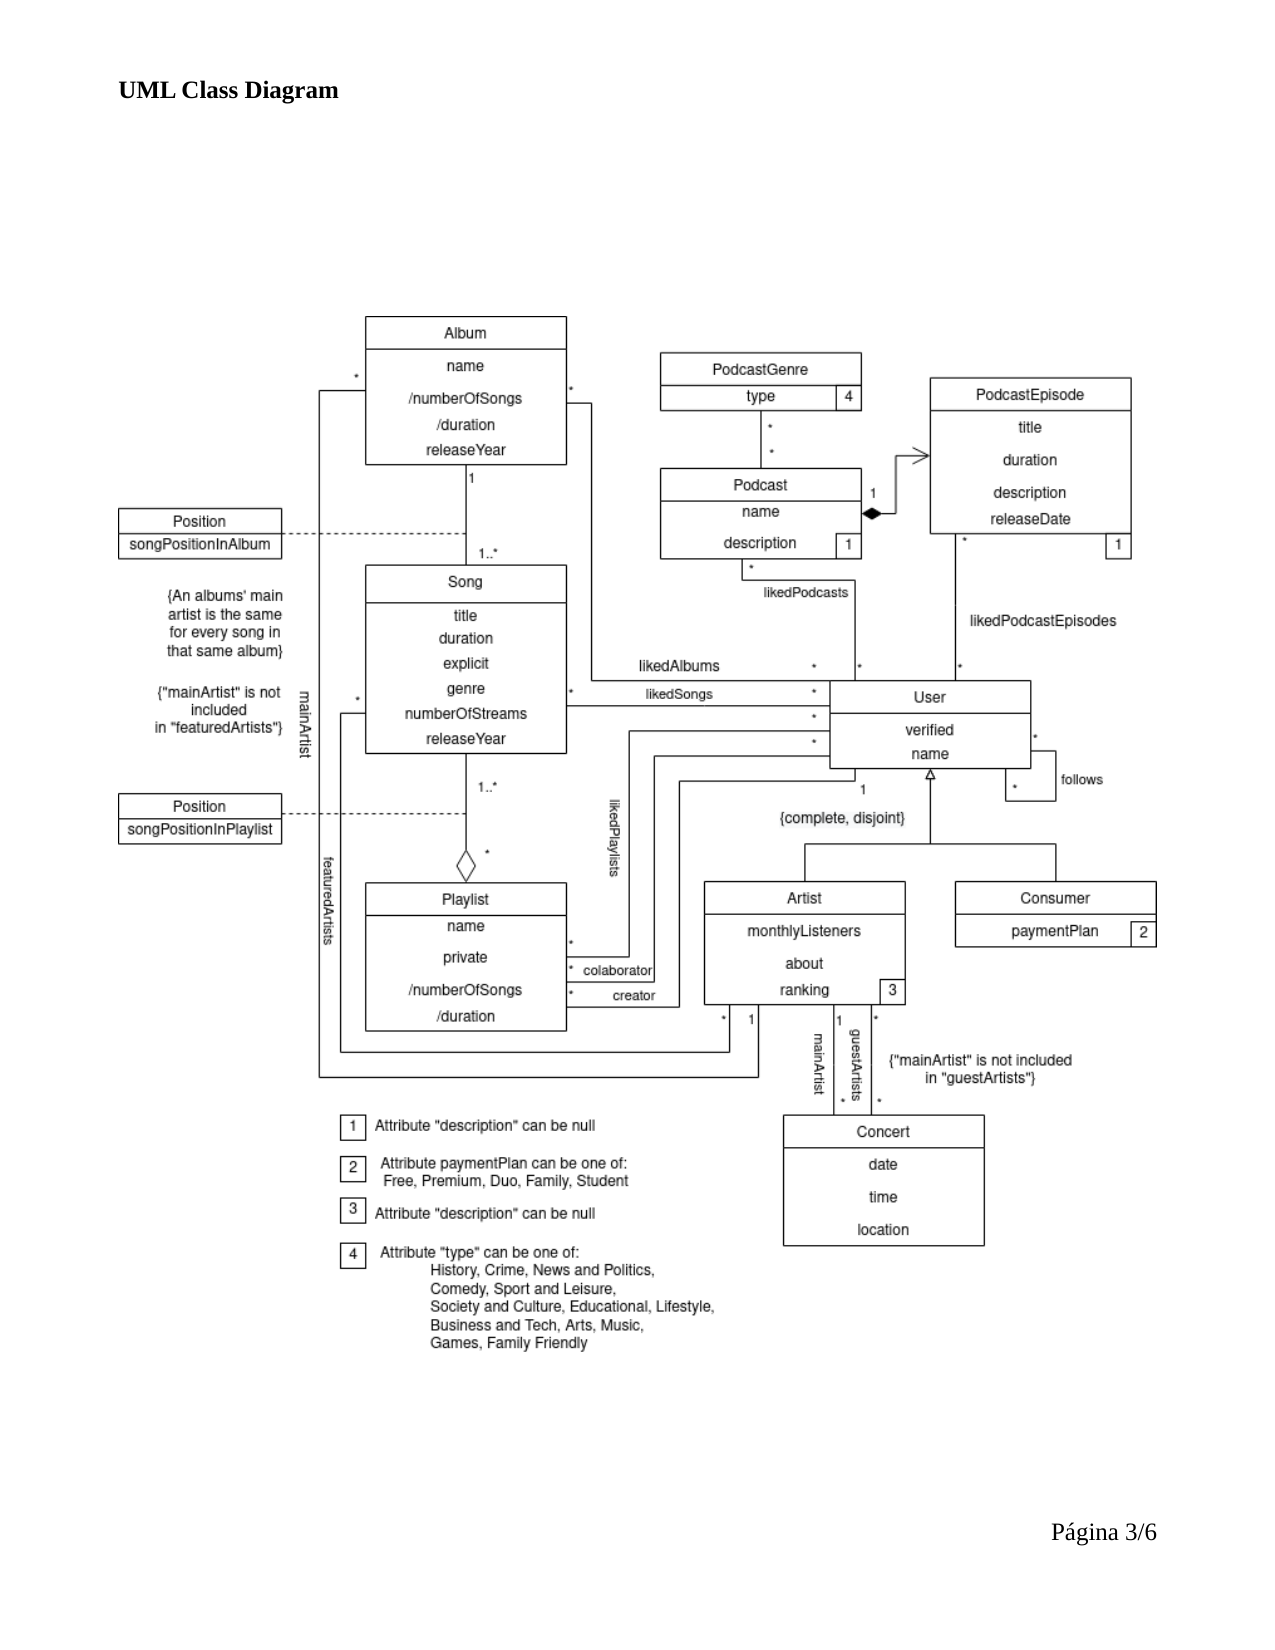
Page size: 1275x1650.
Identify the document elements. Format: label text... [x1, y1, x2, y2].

text UML Class Diagram [118, 75, 1157, 104]
